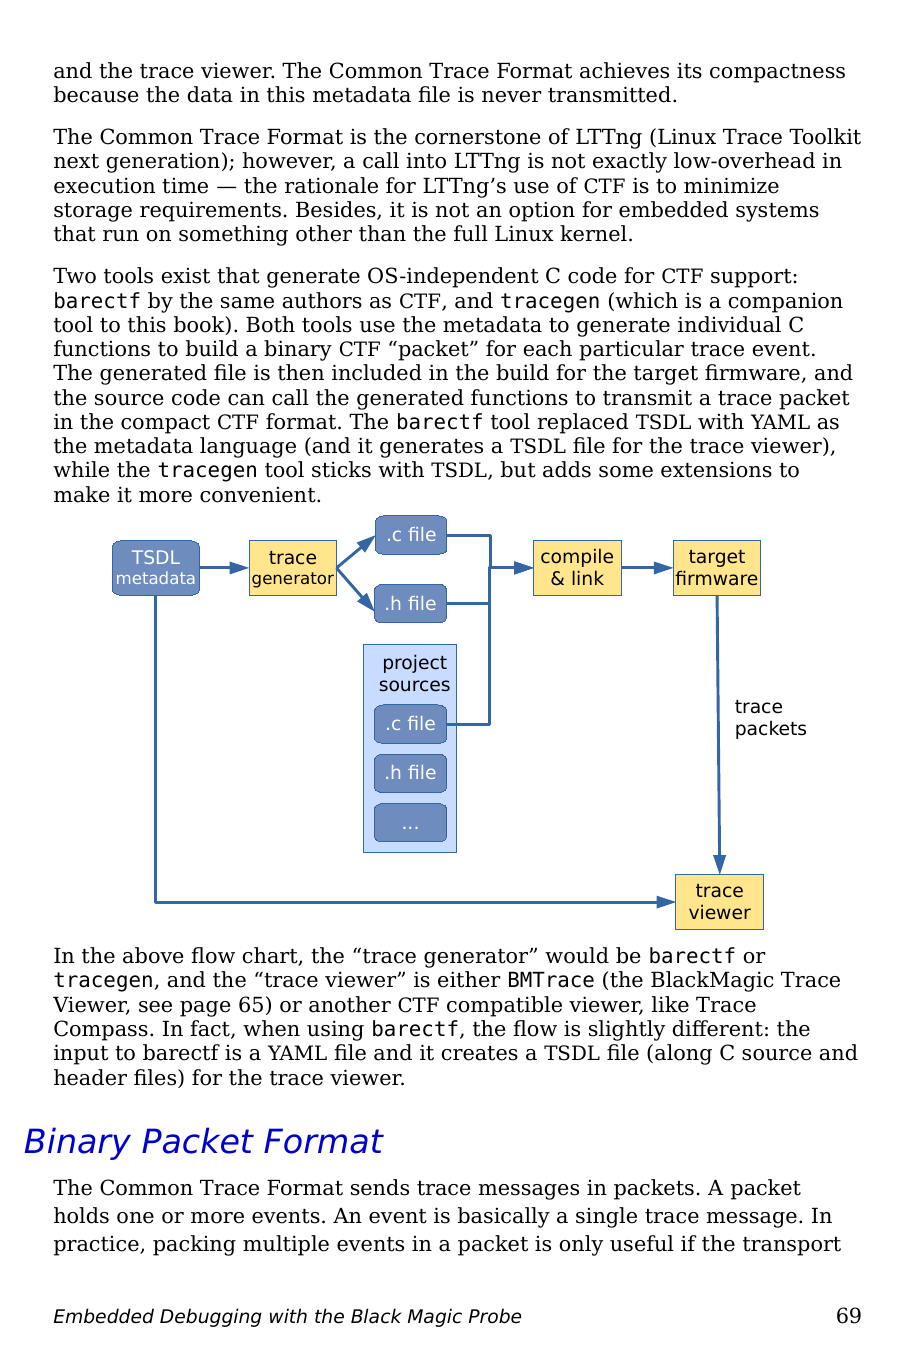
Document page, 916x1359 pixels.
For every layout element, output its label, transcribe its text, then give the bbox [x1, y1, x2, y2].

text The Common Trace Format is the cornerstone of LTTng (Linux Trace Toolkit next generation); however, a call into LTTng is not exactly low-overhead in execution time — the rationale for LTTng’s use of CTF is to minimize storage requirements. Besides, it is not an option for embedded systems that run on something other than the full Linux kernel. [53, 125, 862, 247]
text and the trace viewer. The Common Trace Format achieves its compactness because the data in this metadata file is never transmitted. [53, 59, 862, 108]
text Two tools exist that generate OS-independent C code for CTF support: barectf by the same authors as CTF, and tracegen (which is a companion tool to this book). Both tools use the metadata to generate individual C functions to build a binary CTF “packet” for each particular trace event. The generated file is then included in the build for the target firmware, and the source code can call the generated functions to transmit a trace packet in the compact CTF format. The barectf tool replaced TSDL with YAML as the metadata language (and it generates a TSDL file for the trace viewer), while the tracegen tool sticks with TSDL, but adds some extensions to make it more convenient. [53, 264, 862, 507]
text In the above flow chart, the “trace generator” would be barectf or tracegen, and the “trace viewer” is either BMTrace (the BlackMagic Trace Viewer, see page 65) or another CTF compatible viewer, like Trace Compass. In fact, when using barectf, the flow is slightly different: the input to barectf is a YAML file and it creates a TSDL file (along C source and header files) for the trace viewer. [53, 525, 862, 1090]
subtitle Binary Packet Format [24, 1122, 862, 1161]
text The Common Trace Format sends trace messages in packets. A packet holds one or more events. An event is basically a single trace message. In practice, packing multiple events in a packet is only useful if the transport [53, 1176, 862, 1256]
